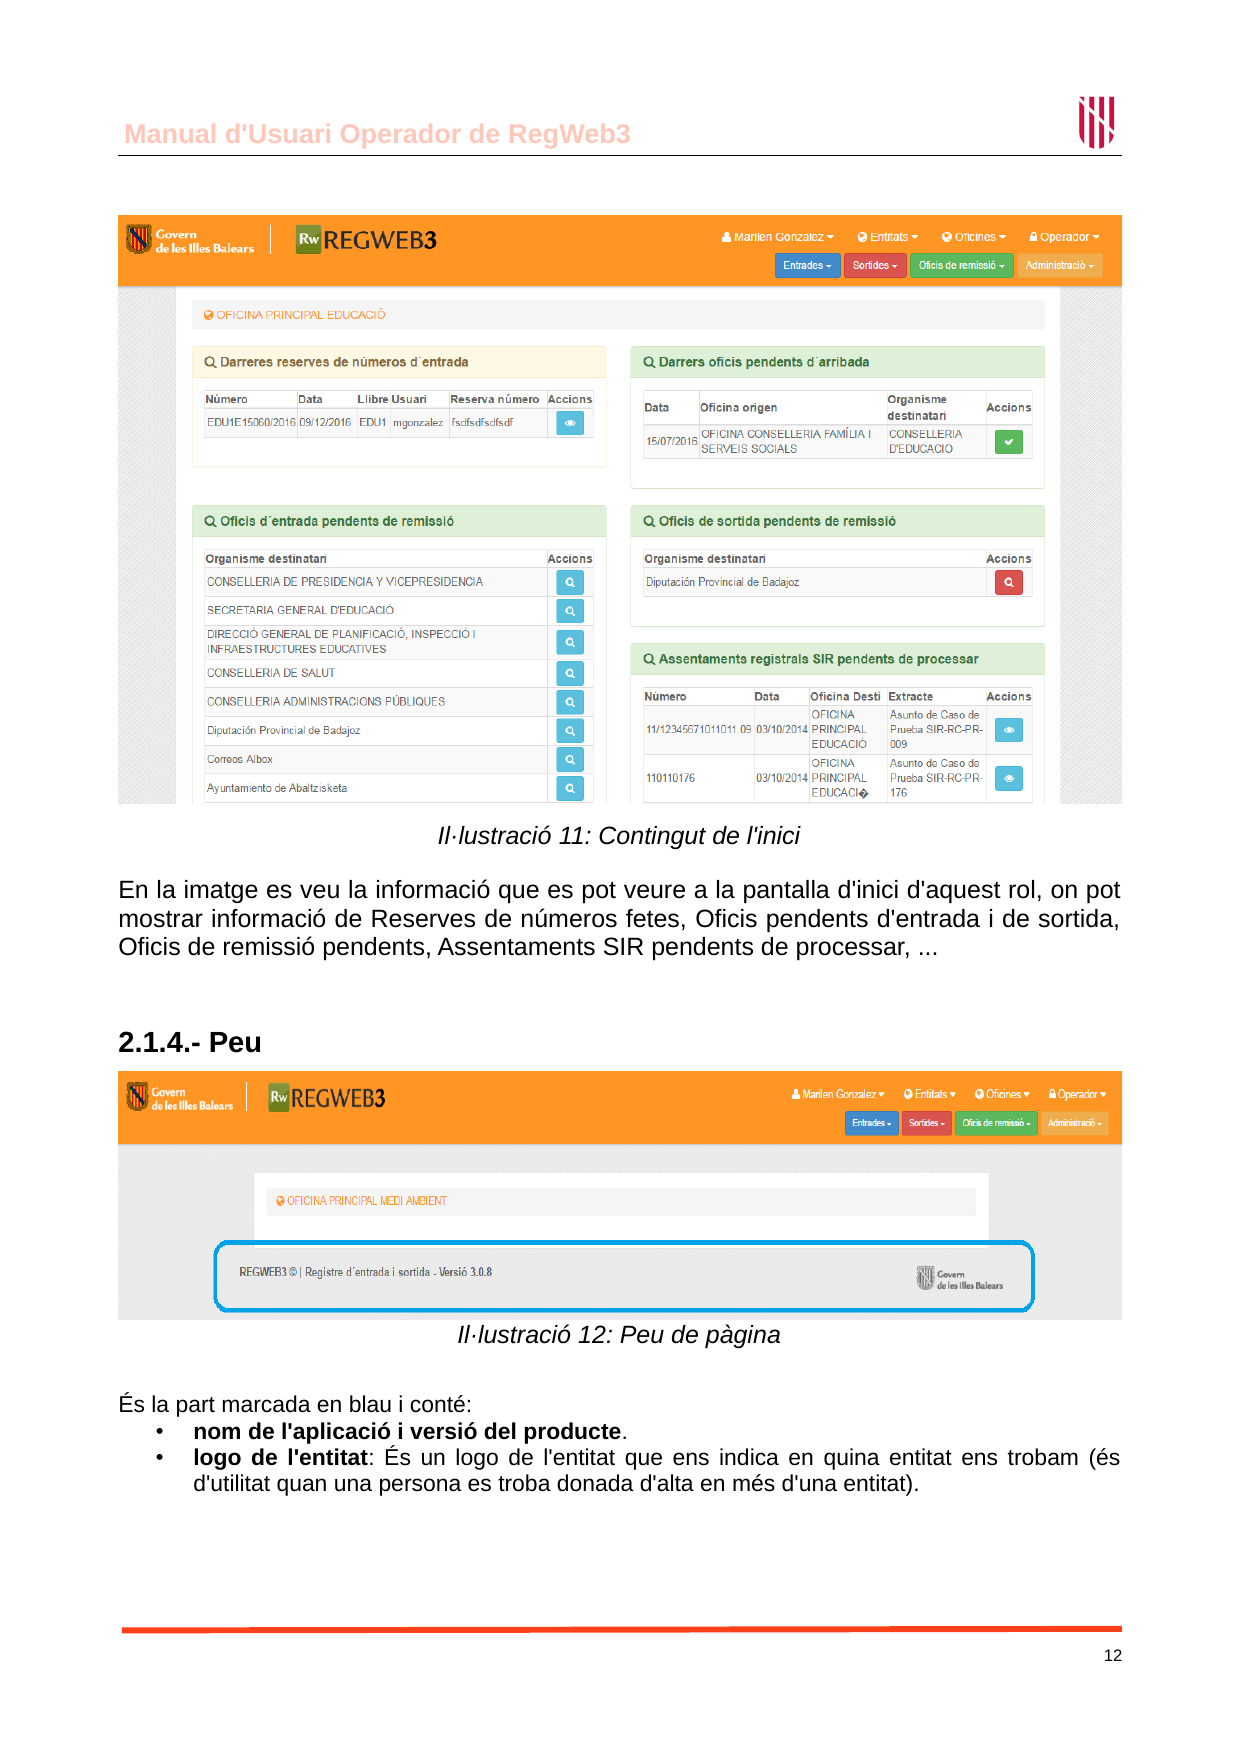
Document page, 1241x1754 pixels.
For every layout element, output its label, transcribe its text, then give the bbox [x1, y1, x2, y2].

text Il·lustració 12: Peu de pàgina [118, 1320, 1122, 1348]
list nom de l'aplicació i versió del producte. [156, 1418, 1122, 1444]
text En la imatge es veu la informació que es pot veure a la pantalla d'inici d'aquest rol, on pot mostrar informació de Reserves de números fetes, Oficis pendents d'entrada i de sortida, Oficis de remissió pendents, Assentaments SIR pendents de processar, ... [118, 875, 1122, 961]
list logo de l'entitat: És un logo de l'entitat que ens indica en quina entitat ens trobam (és d'utilitat quan una persona es troba donada d'alta en més d'una entitat). [156, 1444, 1122, 1497]
subtitle Peu [118, 1025, 1122, 1058]
text És la part marcada en blau i conté: [118, 1391, 1122, 1418]
text Il·lustració 11: Contingut de l'inici [118, 821, 1122, 850]
picture [1076, 94, 1117, 150]
